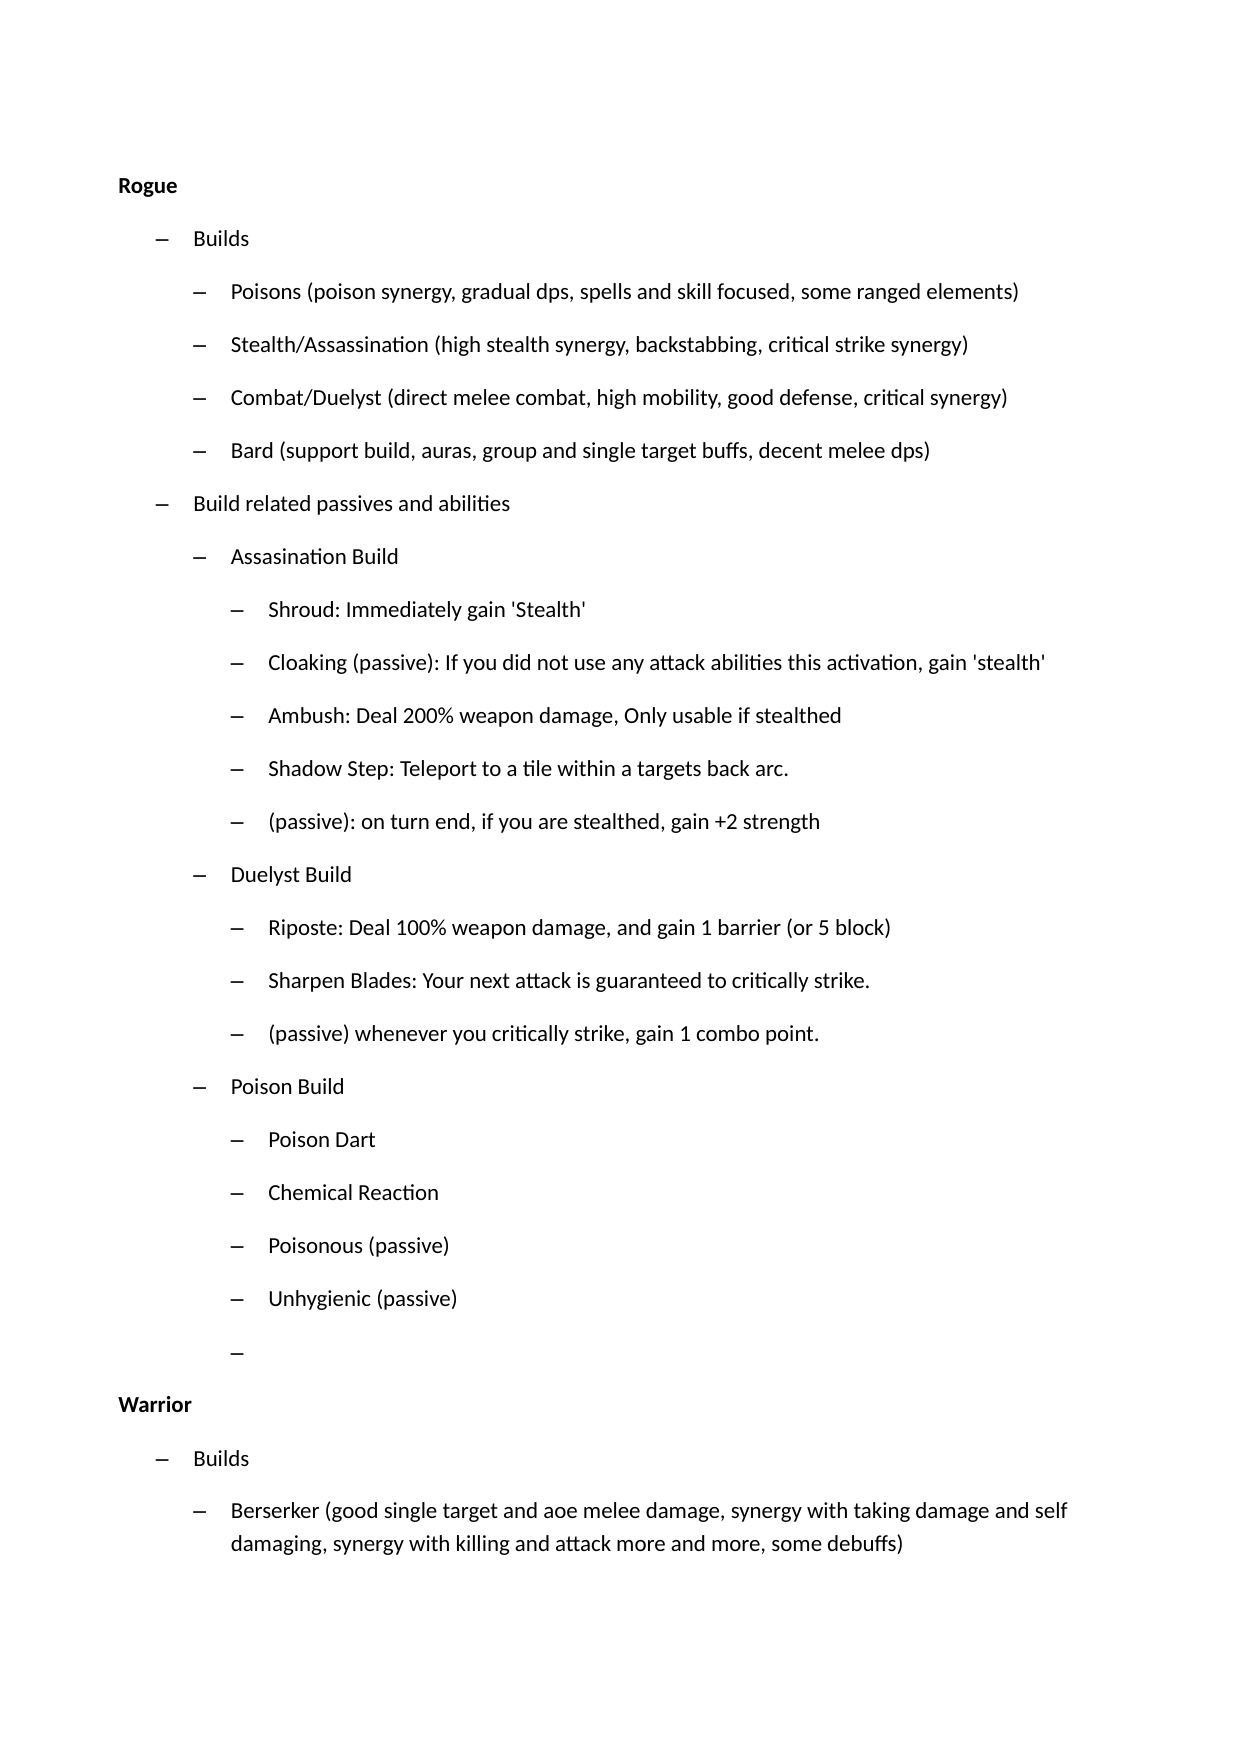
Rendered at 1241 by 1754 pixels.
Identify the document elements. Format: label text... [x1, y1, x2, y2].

list Cloaking (passive): If you did not use any attack abilities this activation, gain 'stealth' [231, 648, 1122, 676]
text Rogue [118, 171, 1122, 199]
list Unhygienic (passive) [231, 1284, 1122, 1313]
list Builds [156, 224, 1122, 252]
list Poison Dart [231, 1126, 1122, 1153]
list Sharpen Blades: Your next attack is guaranteed to critically strike. [231, 966, 1122, 994]
list Assasination Build [193, 542, 1122, 570]
list Shadow Step: Teleport to a tile within a targets back arc. [231, 754, 1122, 782]
list Shroud: Immediately gain 'Stealth' [231, 595, 1122, 623]
list Riposte: Deal 100% weapon damage, and gain 1 barrier (or 5 block) [231, 913, 1122, 941]
text Warrior [118, 1391, 1122, 1419]
list Build related passives and abilities [156, 489, 1122, 517]
list Chemical Reaction [231, 1178, 1122, 1207]
list Berserker (good single target and aoe melee damage, synergy with taking damage and self damaging, synergy with killing and attack more and more, some debuffs) [193, 1497, 1122, 1557]
list (passive): on turn end, if you are stealthed, gain +2 strength [231, 807, 1122, 835]
list Ambush: Deal 200% weapon damage, Only usable if stealthed [231, 701, 1122, 729]
list Poison Build [193, 1072, 1122, 1101]
list Poisons (poison synergy, gradual dps, spells and skill focused, some ranged elements) [193, 277, 1122, 305]
list Bard (support build, auras, group and single target buffs, decent melee dps) [193, 436, 1122, 464]
list (passive) whenever you critically strike, gain 1 combo point. [231, 1019, 1122, 1047]
list Poisonous (passive) [231, 1232, 1122, 1259]
list Duelyst Build [193, 860, 1122, 888]
list Combat/Duelyst (direct melee combat, high mobility, good defense, critical synergy) [193, 383, 1122, 411]
list Stealth/Assassination (high stealth synergy, backstabbing, critical strike synergy) [193, 330, 1122, 358]
list Builds [156, 1444, 1122, 1472]
